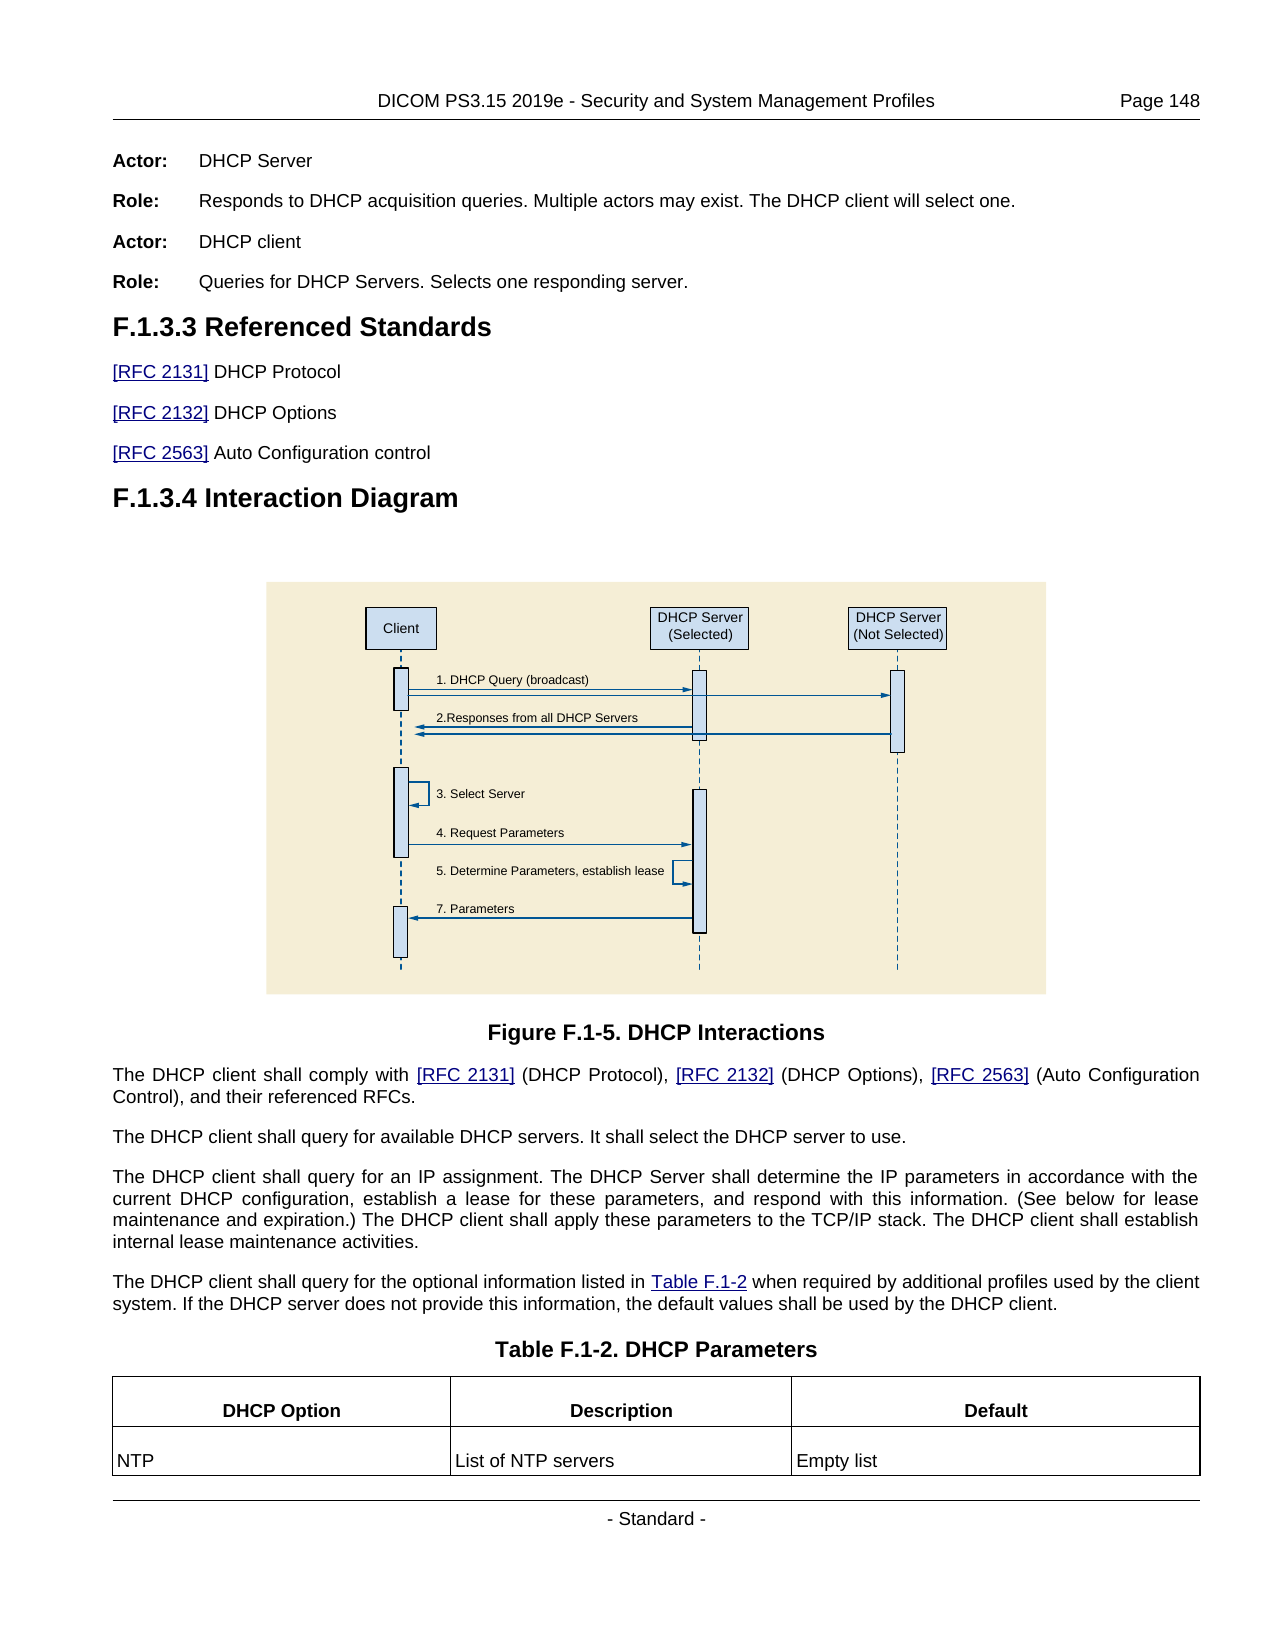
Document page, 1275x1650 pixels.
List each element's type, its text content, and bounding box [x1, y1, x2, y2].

text [RFC 2131] DHCP Protocol [112, 361, 1200, 383]
table_header DHCP Option [113, 1377, 450, 1426]
table_header Default [792, 1377, 1199, 1426]
table_cell NTP [113, 1427, 450, 1475]
table_cell Empty list [792, 1427, 1199, 1475]
text Actor: DHCP client [112, 231, 1200, 252]
text Table F.1-2. DHCP Parameters [112, 1337, 1200, 1362]
text Figure F.1-5. DHCP Interactions [112, 1019, 1200, 1045]
text F.1.3.3 Referenced Standards [112, 311, 1200, 342]
text The DHCP client shall query for available DHCP servers. It shall select the DHCP server to use. [112, 1126, 1200, 1147]
text Role: Responds to DHCP acquisition queries. Multiple actors may exist. The DHCP client will select one. [112, 190, 1200, 212]
text The DHCP client shall comply with [RFC 2131] (DHCP Protocol), [RFC 2132] (DHCP Options), [RFC 2563] (Auto Configuration Control), and their referenced RFCs. [112, 1064, 1200, 1107]
text Role: Queries for DHCP Servers. Selects one responding server. [112, 271, 1200, 292]
text The DHCP client shall query for an IP assignment. The DHCP Server shall determine the IP parameters in accordance with the current DHCP configuration, establish a lease for these parameters, and respond with this information. (See below for lease maintenance and expiration.) The DHCP client shall apply these parameters to the TCP/IP stack. The DHCP client shall establish internal lease maintenance activities. [112, 1166, 1200, 1252]
text [RFC 2563] Auto Configuration control [112, 442, 1200, 463]
table_cell List of NTP servers [451, 1427, 791, 1475]
text The DHCP client shall query for the optional information listed in Table F.1-2 when required by additional profiles used by the client system. If the DHCP server does not provide this information, the default values shall be used by the DHCP client. [112, 1271, 1200, 1314]
table_header Description [451, 1377, 791, 1426]
text [RFC 2132] DHCP Options [112, 402, 1200, 423]
text F.1.3.4 Interaction Diagram [112, 482, 1200, 513]
text Actor: DHCP Server [112, 150, 1200, 172]
